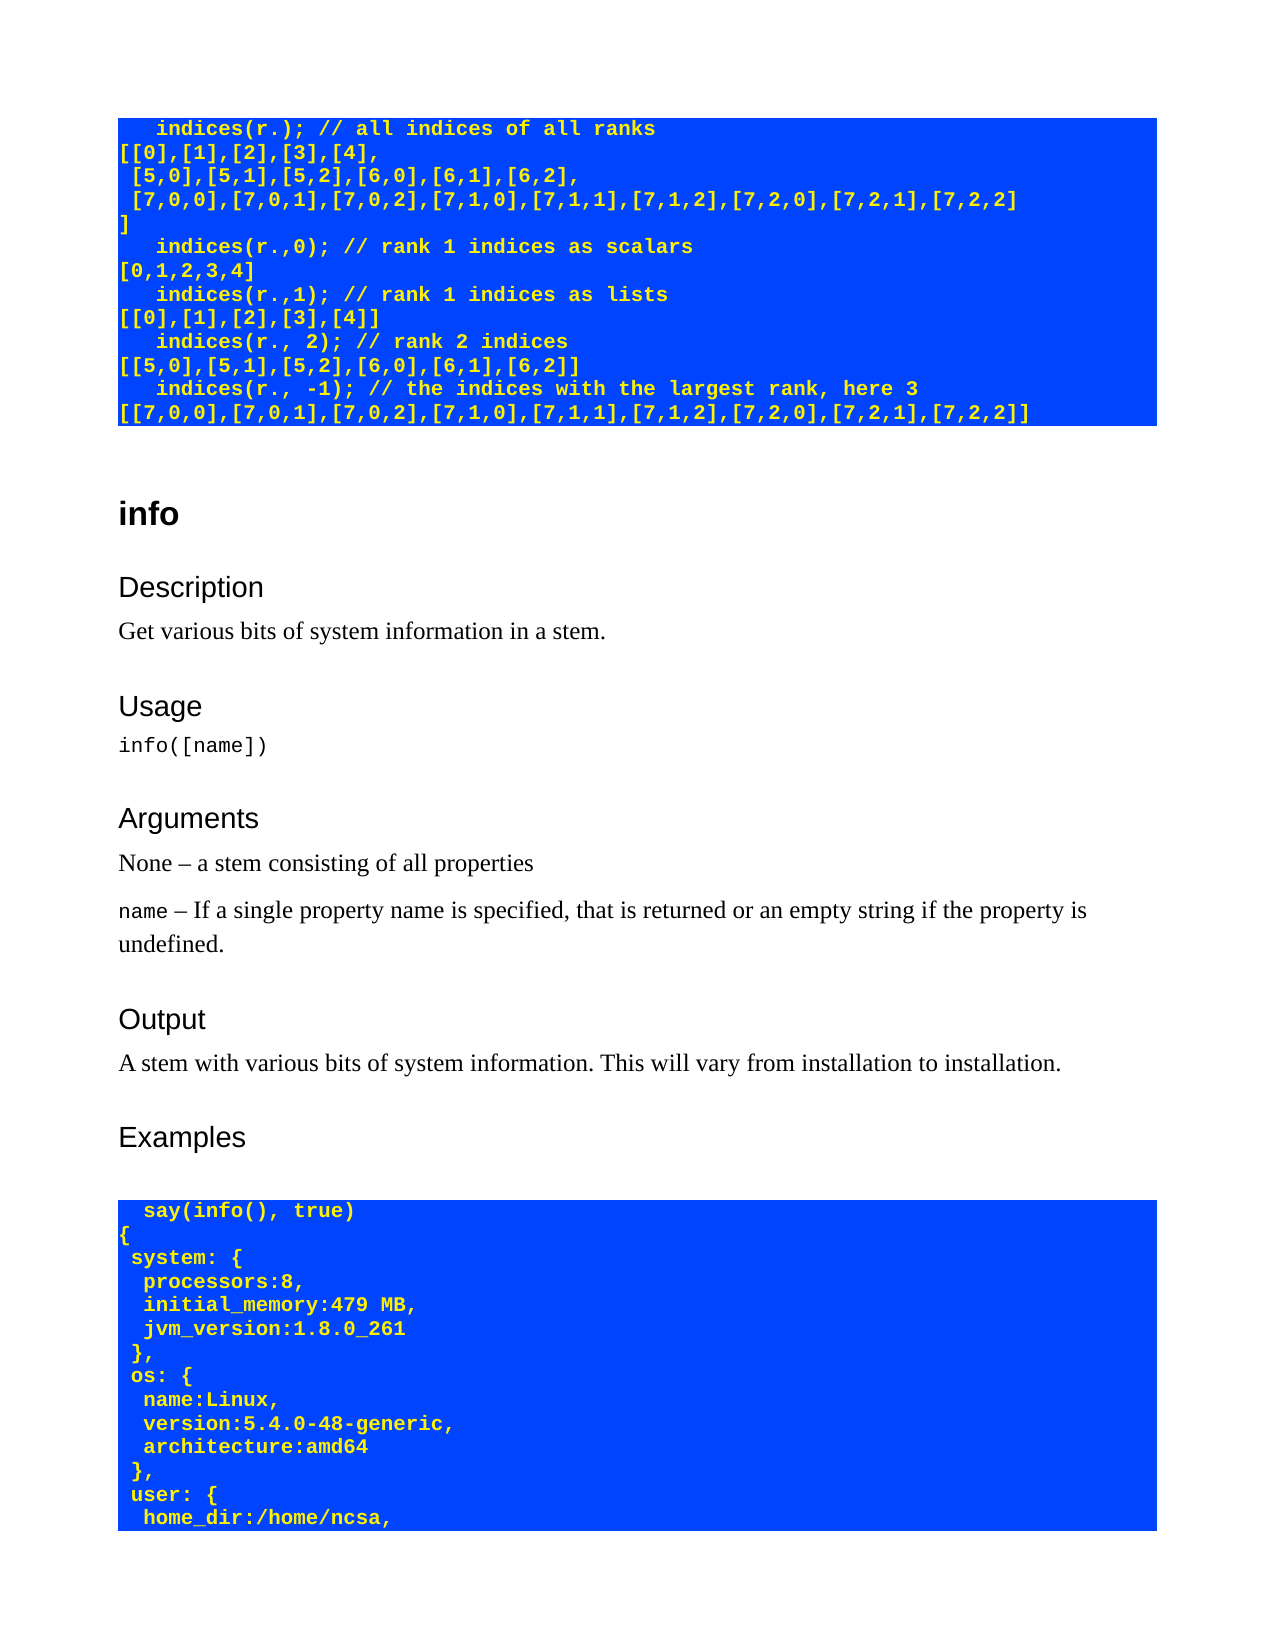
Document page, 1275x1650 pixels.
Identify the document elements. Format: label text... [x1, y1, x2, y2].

text version:5.4.0-48-generic, [118, 1413, 1157, 1436]
text A stem with various bits of system information. This will vary from installation to installation. [118, 1048, 1157, 1076]
subtitle Usage [118, 689, 1157, 722]
subtitle Output [118, 1002, 1157, 1035]
text [5,0],[5,1],[5,2],[6,0],[6,1],[6,2], [118, 165, 1157, 189]
subtitle Examples [118, 1120, 1157, 1187]
text { [118, 1223, 1157, 1247]
subtitle Arguments [118, 802, 1157, 835]
text initial_memory:479 MB, [118, 1294, 1157, 1318]
text say(info(), true) [118, 1200, 1157, 1223]
text [[5,0],[5,1],[5,2],[6,0],[6,1],[6,2]] [118, 354, 1157, 378]
text name – If a single property name is specified, that is returned or an empty string if the property is undefined. [118, 895, 1157, 958]
text [[0],[1],[2],[3],[4], [118, 142, 1157, 165]
text indices(r.); // all indices of all ranks [118, 118, 1157, 142]
text indices(r.,0); // rank 1 indices as scalars [118, 236, 1157, 260]
text None – a stem consisting of all properties [118, 848, 1157, 876]
text [0,1,2,3,4] [118, 260, 1157, 284]
text }, [118, 1460, 1157, 1484]
text [[7,0,0],[7,0,1],[7,0,2],[7,1,0],[7,1,1],[7,1,2],[7,2,0],[7,2,1],[7,2,2]] [118, 402, 1157, 426]
text system: { [118, 1247, 1157, 1271]
text user: { [118, 1484, 1157, 1507]
subtitle info [118, 494, 1157, 533]
text [7,0,0],[7,0,1],[7,0,2],[7,1,0],[7,1,1],[7,1,2],[7,2,0],[7,2,1],[7,2,2] [118, 189, 1157, 213]
text indices(r., 2); // rank 2 indices [118, 331, 1157, 354]
text indices(r., -1); // the indices with the largest rank, here 3 [118, 378, 1157, 402]
text architecture:amd64 [118, 1436, 1157, 1460]
text name:Linux, [118, 1389, 1157, 1413]
text processors:8, [118, 1271, 1157, 1294]
subtitle Description [118, 570, 1157, 604]
text }, [118, 1342, 1157, 1365]
text home_dir:/home/ncsa, [118, 1507, 1157, 1531]
text [[0],[1],[2],[3],[4]] [118, 307, 1157, 331]
text ] [118, 213, 1157, 236]
text jvm_version:1.8.0_261 [118, 1318, 1157, 1342]
text info([name]) [118, 735, 1157, 758]
text indices(r.,1); // rank 1 indices as lists [118, 284, 1157, 307]
text os: { [118, 1365, 1157, 1389]
text Get various bits of system information in a stem. [118, 616, 1157, 645]
